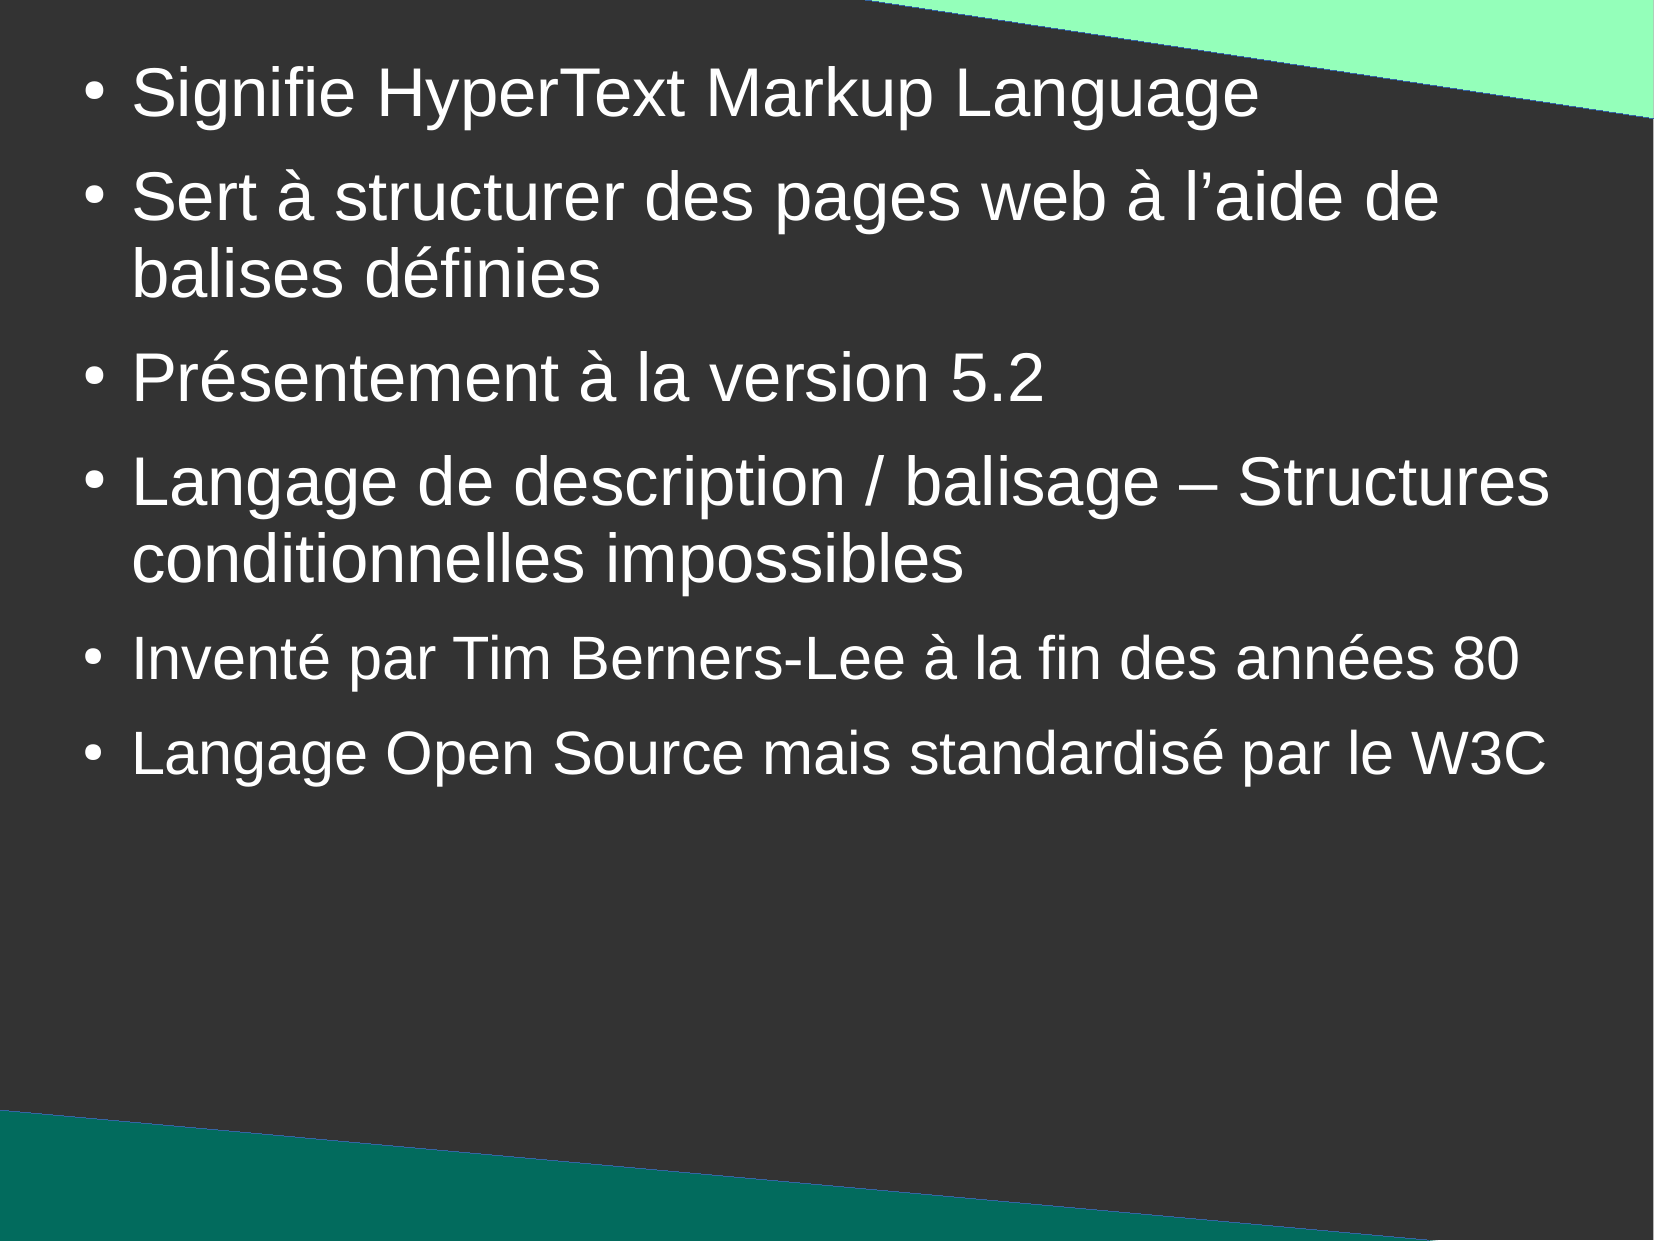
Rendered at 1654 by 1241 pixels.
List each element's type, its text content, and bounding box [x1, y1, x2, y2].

list Signifie HyperText Markup Language Sert à structurer des pages web à l’aide de balises définies Présentement à la version 5.2 Langage de description / balisage – Structures conditionnelles impossibles Inventé par Tim Berners-Lee à la fin des années 80 Langage Open Source mais standardisé par le W3C [65, 54, 1554, 863]
text_box [865, 0, 1654, 119]
